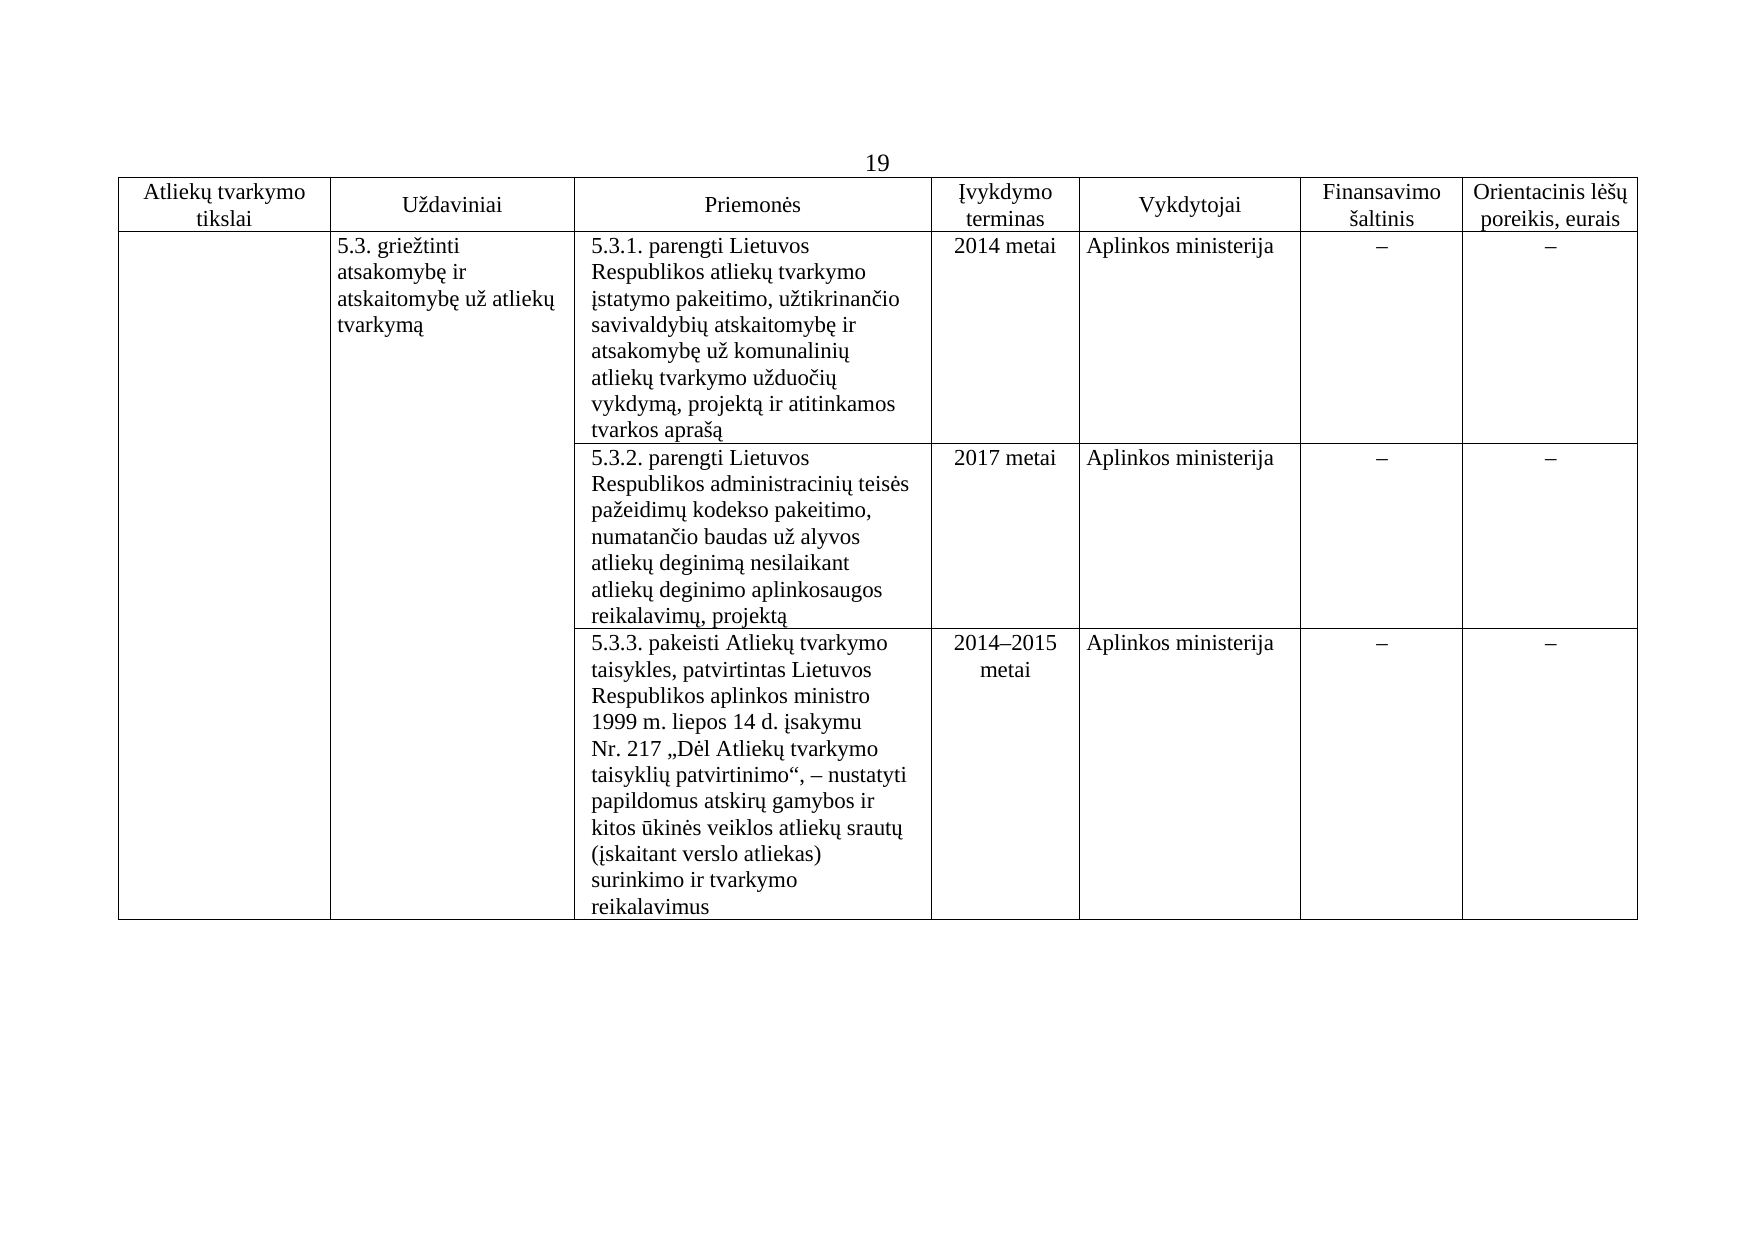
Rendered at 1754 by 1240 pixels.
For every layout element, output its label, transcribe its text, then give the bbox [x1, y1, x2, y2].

table_header Vykdytojai [1080, 178, 1300, 231]
table_cell 5.3.1. parengti Lietuvos Respublikos atliekų tvarkymo įstatymo pakeitimo, užtikrinančio savivaldybių atskaitomybę ir atsakomybę už komunalinių atliekų tvarkymo užduočių vykdymą, projektą ir atitinkamos tvarkos aprašą [575, 232, 931, 443]
table_cell 5.3.3. pakeisti Atliekų tvarkymo taisykles, patvirtintas Lietuvos Respublikos aplinkos ministro 1999 m. liepos 14 d. įsakymu Nr. 217 „Dėl Atliekų tvarkymo taisyklių patvirtinimo“, – nustatyti papildomus atskirų gamybos ir kitos ūkinės veiklos atliekų srautų (įskaitant verslo atliekas) surinkimo ir tvarkymo reikalavimus [575, 629, 931, 919]
table_header Uždaviniai [331, 178, 574, 231]
table_cell Aplinkos ministerija [1080, 444, 1300, 628]
table_cell [119, 232, 330, 919]
table_header Finansavimo šaltinis [1301, 178, 1462, 231]
table_cell Aplinkos ministerija [1080, 232, 1300, 443]
table_cell – [1463, 232, 1637, 443]
table_cell – [1301, 444, 1462, 628]
table_cell Aplinkos ministerija [1080, 629, 1300, 919]
table_cell – [1301, 629, 1462, 919]
table_header Orientacinis lėšų poreikis, eurais [1463, 178, 1637, 231]
table_cell 5.3. griežtinti atsakomybę ir atskaitomybę už atliekų tvarkymą [331, 232, 574, 919]
table_cell – [1301, 232, 1462, 443]
table_cell 2017 metai [932, 444, 1079, 628]
table_cell – [1463, 444, 1637, 628]
table_header Įvykdymo terminas [932, 178, 1079, 231]
table_cell 2014 metai [932, 232, 1079, 443]
table_cell 2014–2015 metai [932, 629, 1079, 919]
table_header Priemonės [575, 178, 931, 231]
table_header Atliekų tvarkymo tikslai [119, 178, 330, 231]
table_cell 5.3.2. parengti Lietuvos Respublikos administracinių teisės pažeidimų kodekso pakeitimo, numatančio baudas už alyvos atliekų deginimą nesilaikant atliekų deginimo aplinkosaugos reikalavimų, projektą [575, 444, 931, 628]
table_cell – [1463, 629, 1637, 919]
